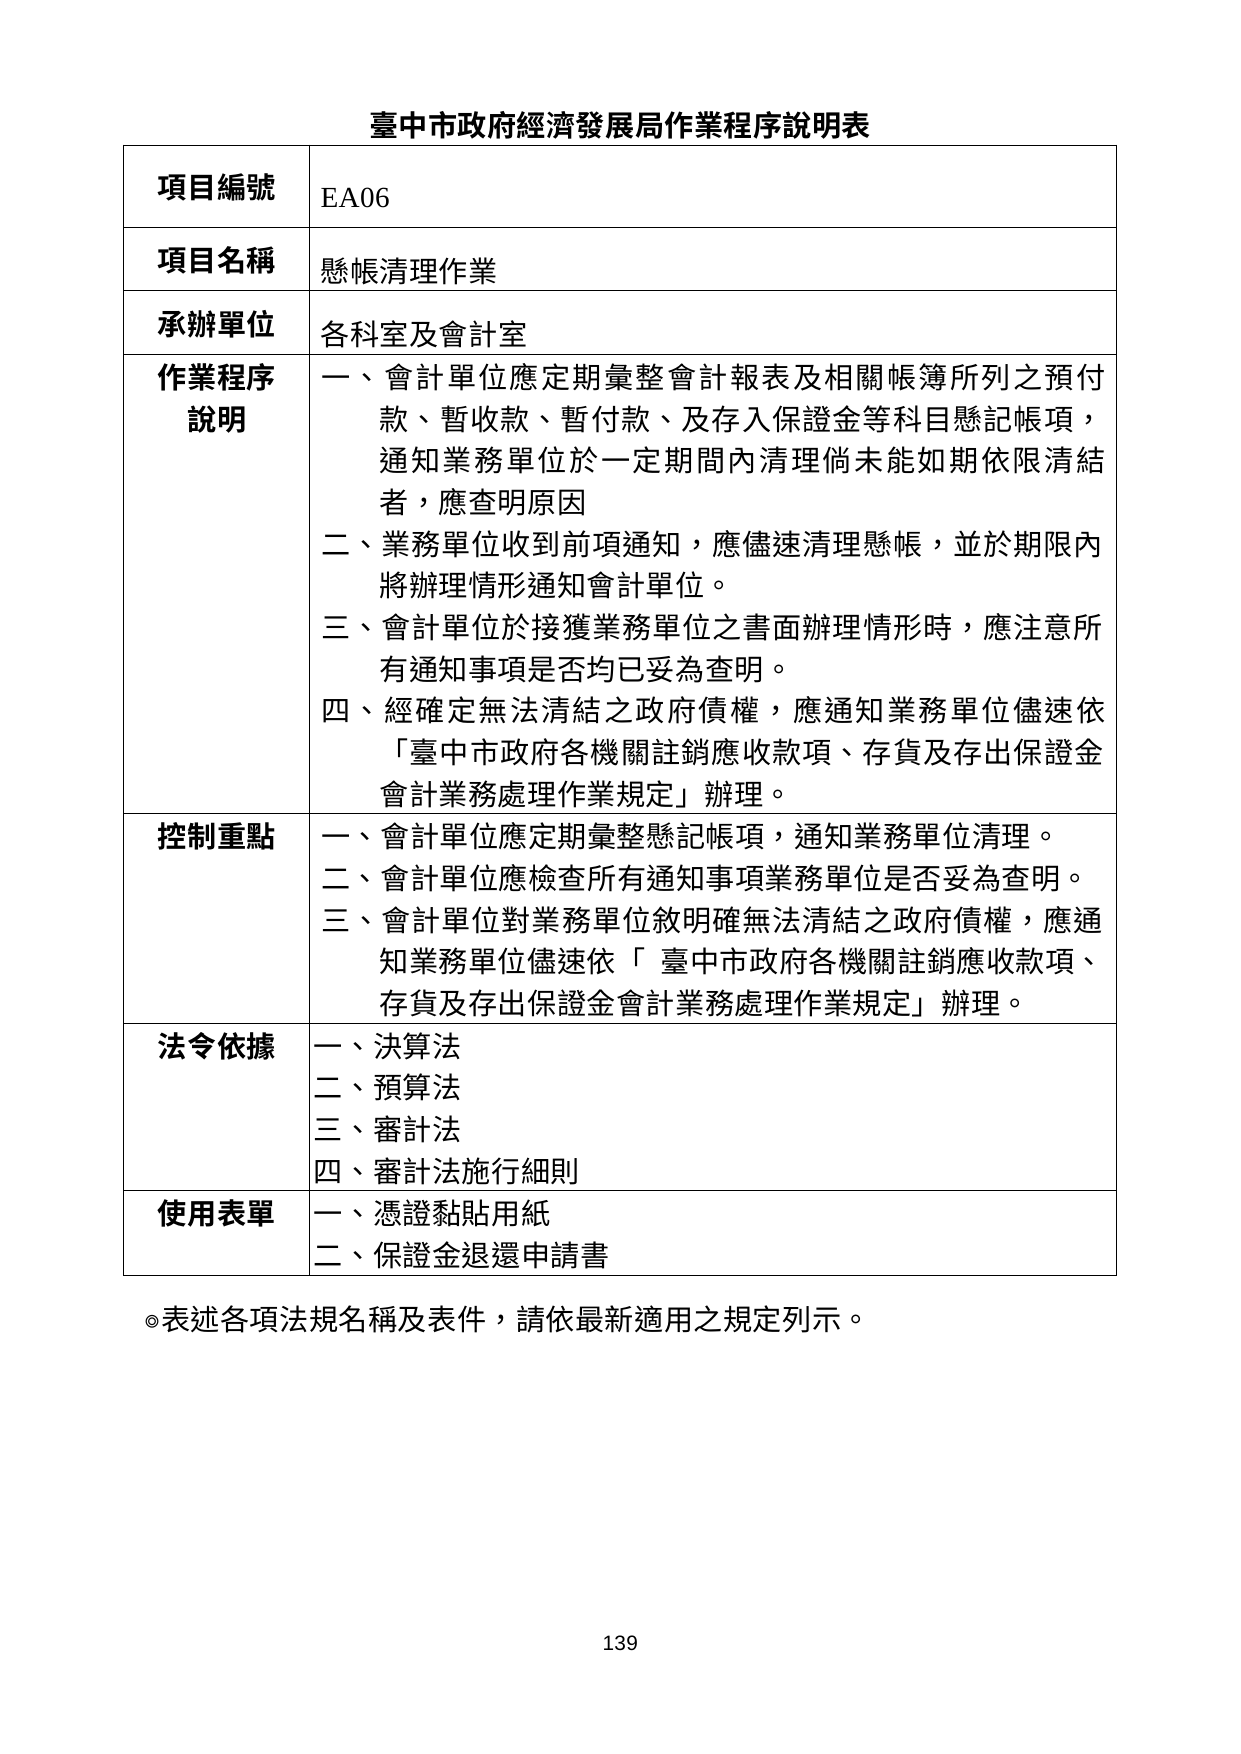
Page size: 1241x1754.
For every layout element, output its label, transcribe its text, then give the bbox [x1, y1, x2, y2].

table_cell 一、會計單位應定期彙整懸記帳項，通知業務單位清理。 二、會計單位應檢查所有通知事項業務單位是否妥為查明。 三、會計單位對業務單位敘明確無法清結之政府債權，應通知業務單位儘速依「 臺中市政府各機關註銷應收款項、存貨及存出保證金會計業務處理作業規定」辦理。 [310, 814, 1116, 1023]
table_header EA06 [310, 146, 1116, 227]
table_header 項目編號 [124, 146, 309, 227]
table_cell 控制重點 [124, 814, 309, 1023]
table_cell 項目名稱 [124, 228, 309, 290]
table_cell 各科室及會計室 [310, 291, 1116, 354]
text ◎表述各項法規名稱及表件，請依最新適用之規定列示。 [143, 1276, 1122, 1338]
table_cell 使用表單 [124, 1191, 309, 1275]
table_cell 承辦單位 [124, 291, 309, 354]
table_cell 懸帳清理作業 [310, 228, 1116, 290]
table_cell 一、憑證黏貼用紙 二、保證金退還申請書 [310, 1191, 1116, 1275]
table_cell 作業程序 說明 [124, 355, 309, 813]
table_cell 一、決算法 二、預算法 三、審計法 四、審計法施行細則 [310, 1024, 1116, 1190]
table_cell 一、會計單位應定期彙整會計報表及相關帳簿所列之預付款、暫收款、暫付款、及存入保證金等科目懸記帳項，通知業務單位於一定期間內清理倘未能如期依限清結者，應查明原因 二、業務單位收到前項通知，應儘速清理懸帳，並於期限內將辦理情形通知會計單位。 三、會計單位於接獲業務單位之書面辦理情形時，應注意所有通知事項是否均已妥為查明。 四、經確定無法清結之政府債權，應通知業務單位儘速依「臺中市政府各機關註銷應收款項、存貨及存出保證金會計業務處理作業規定」辦理。 [310, 355, 1116, 813]
table_cell 法令依據 [124, 1024, 309, 1190]
text 臺中市政府經濟發展局作業程序說明表 [118, 103, 1122, 144]
